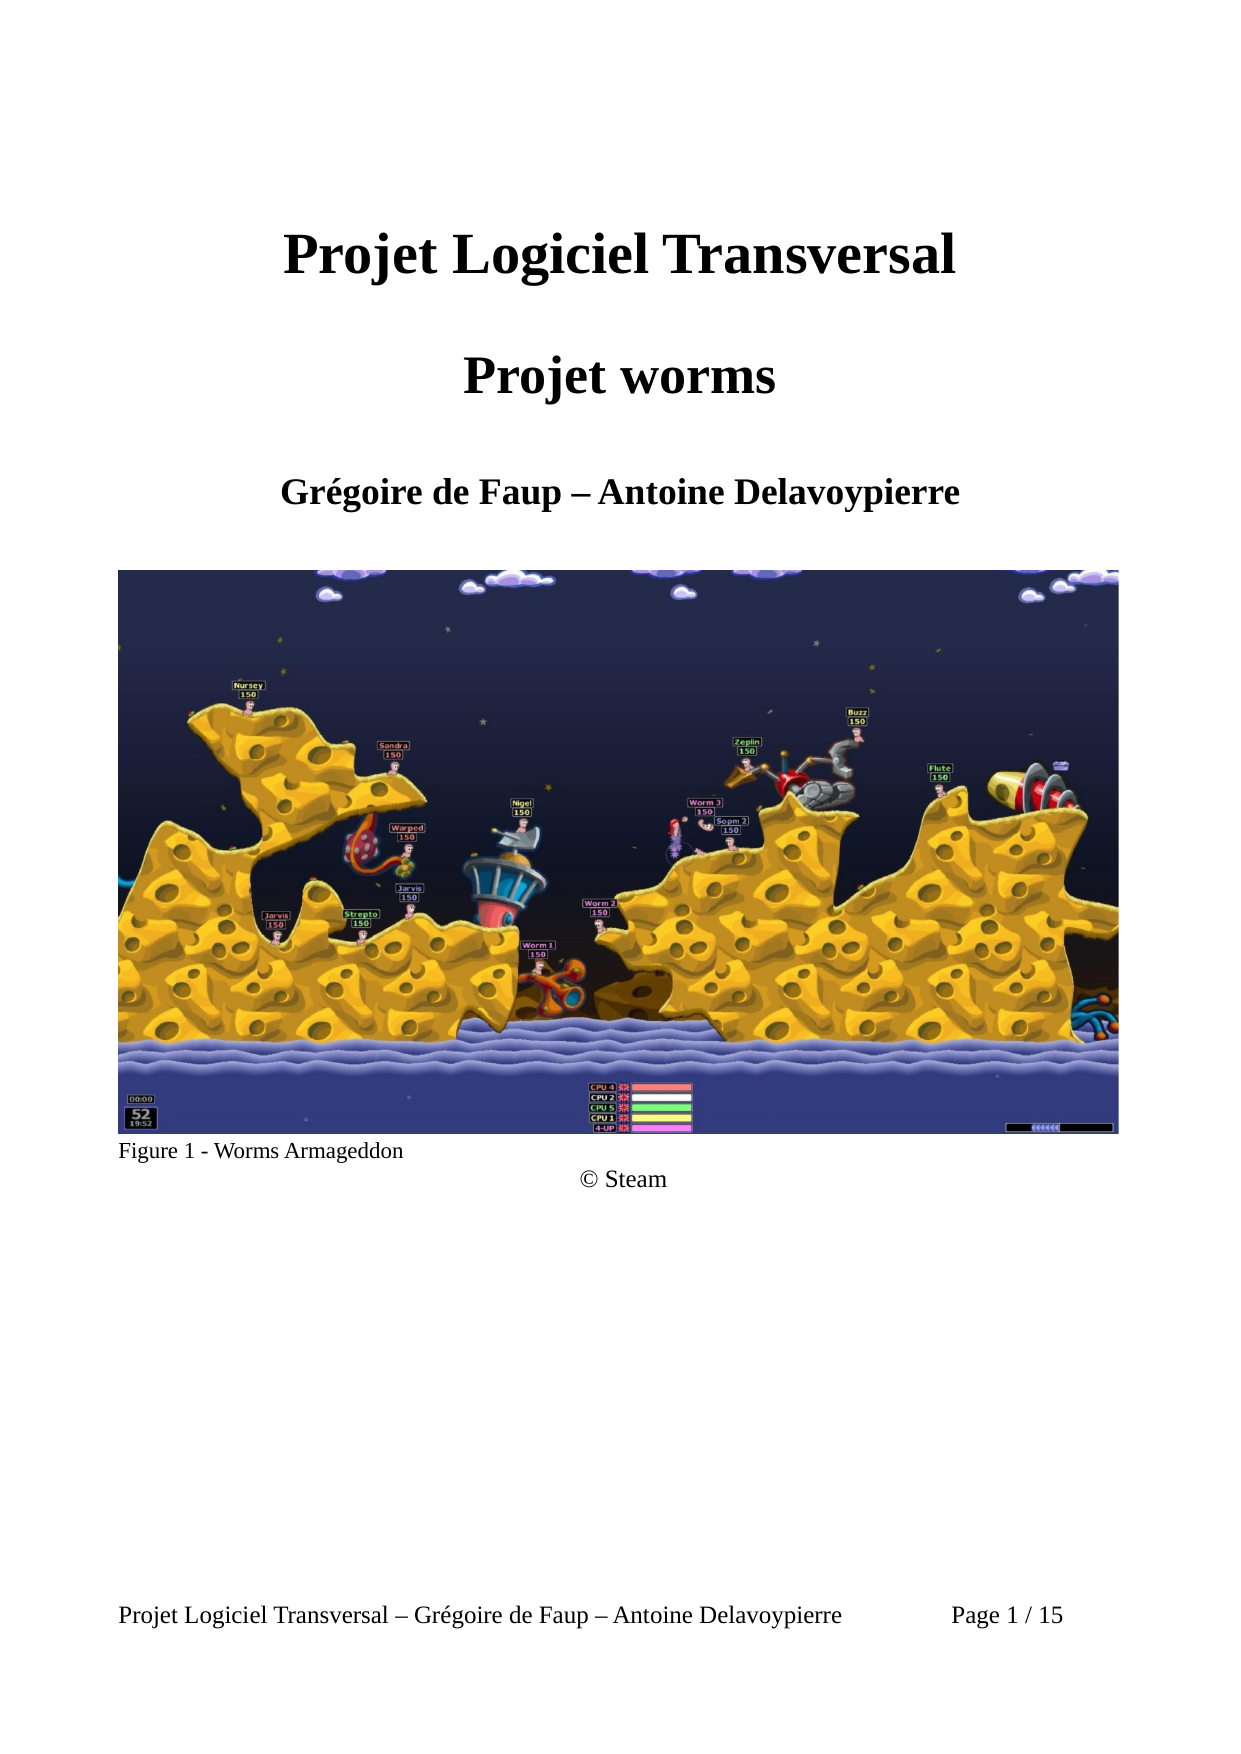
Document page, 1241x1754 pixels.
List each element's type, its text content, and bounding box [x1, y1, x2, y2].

subtitle Projet Logiciel Transversal [118, 219, 1122, 286]
subtitle Grégoire de Faup – Antoine Delavoypierre [118, 469, 1122, 512]
text Figure 1 - Worms Armageddon [118, 1137, 1122, 1164]
picture [118, 570, 1119, 1134]
text © Steam [118, 1164, 1122, 1192]
text Projet worms [118, 343, 1122, 406]
